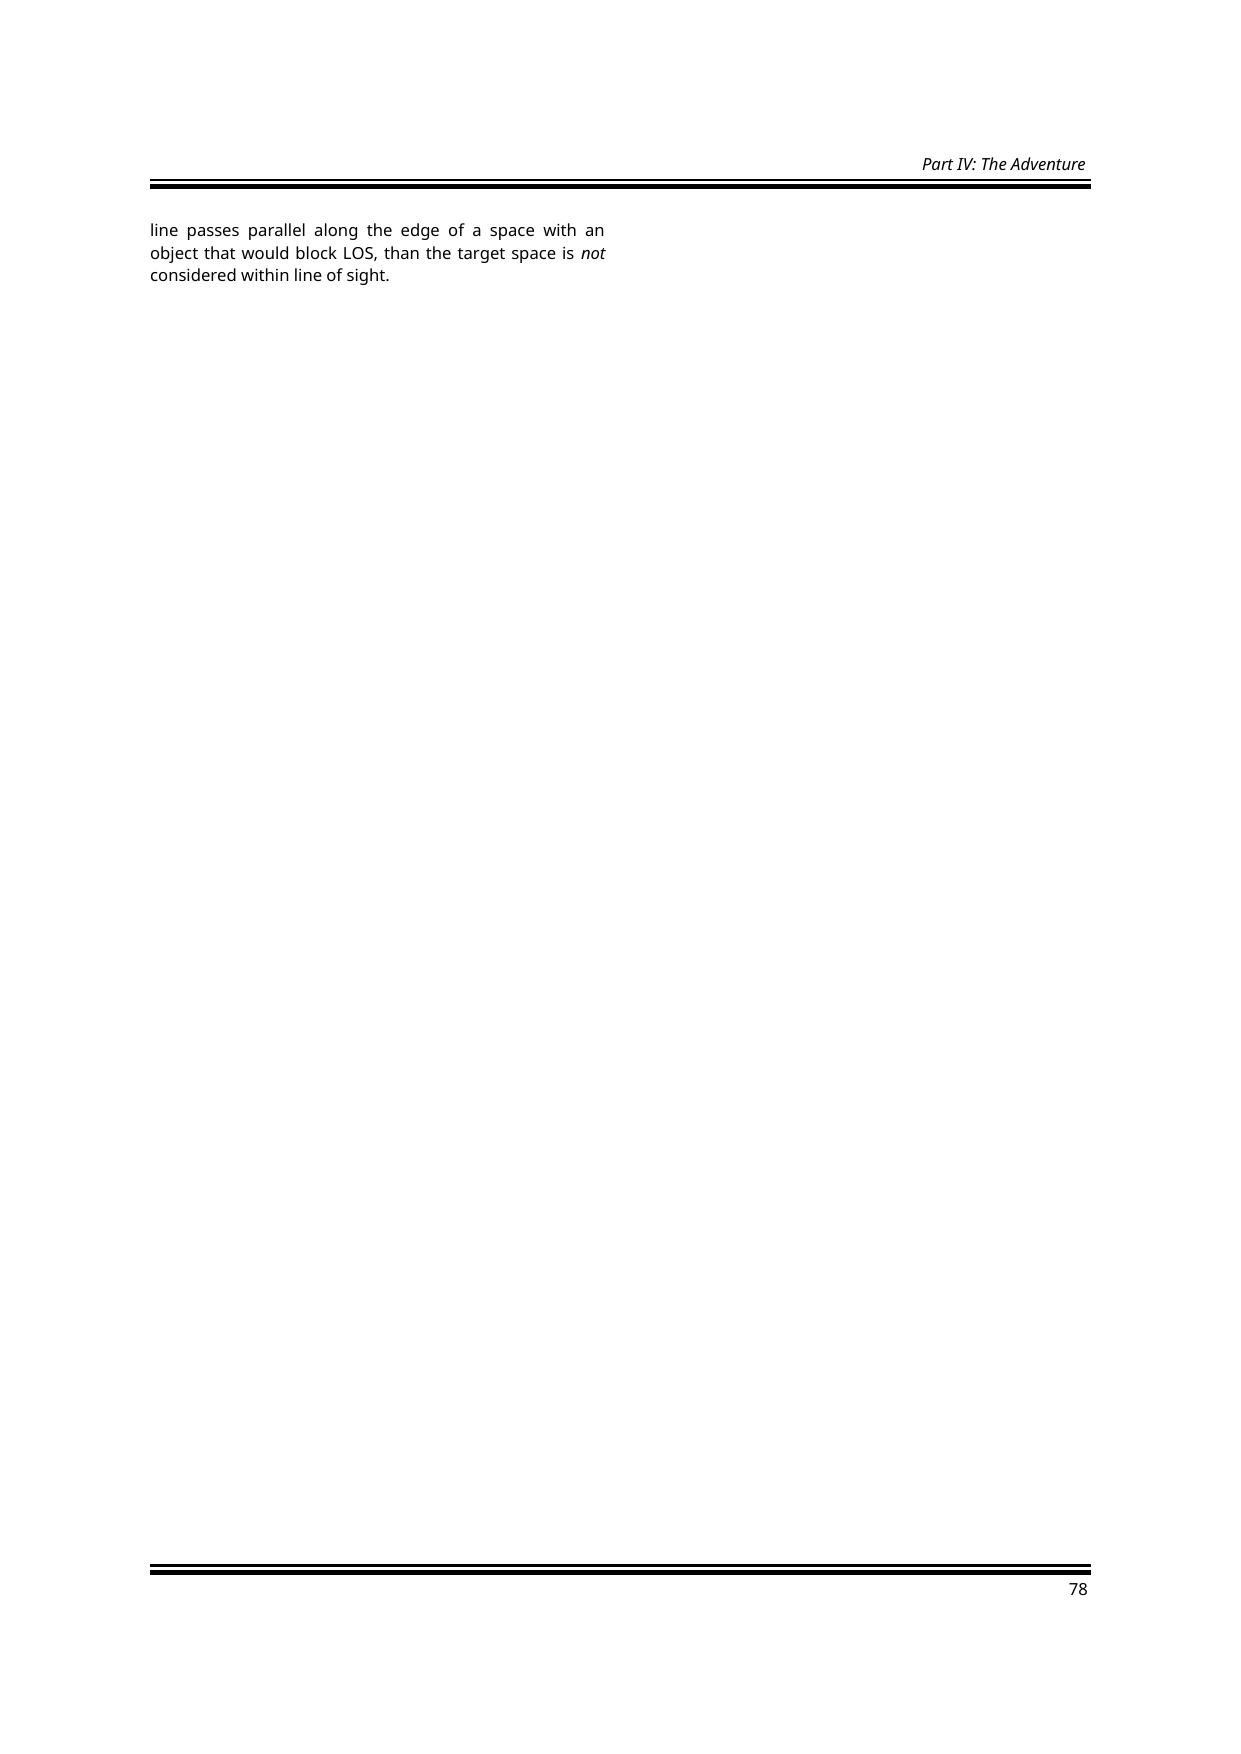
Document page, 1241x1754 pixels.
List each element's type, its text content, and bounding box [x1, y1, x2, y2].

text line passes parallel along the edge of a space with an object that would block LOS, than the target space is not considered within line of sight. [150, 219, 605, 287]
